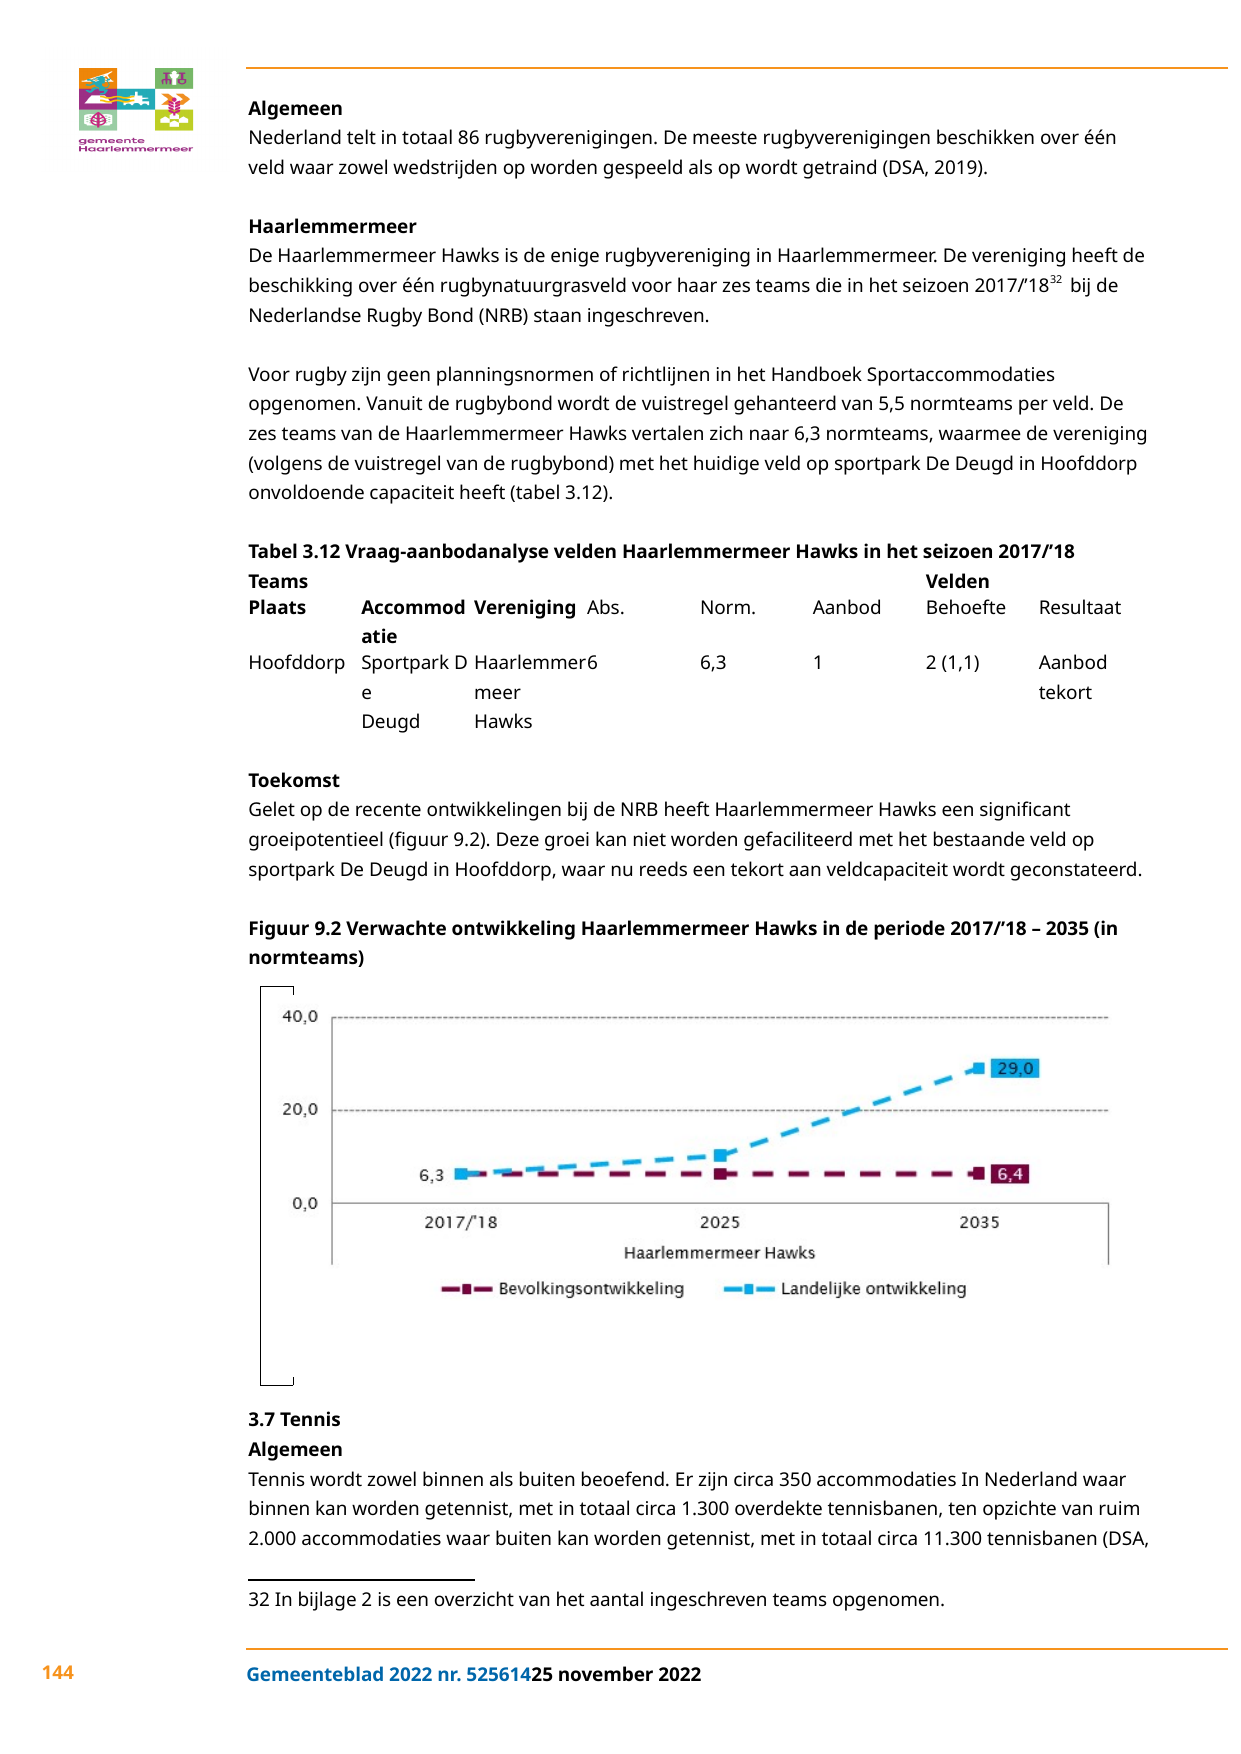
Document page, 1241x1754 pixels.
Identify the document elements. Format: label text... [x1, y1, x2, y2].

picture [268, 995, 1154, 1377]
text De Haarlemmermeer Hawks is de enige rugbyvereniging in Haarlemmermeer. De vereniging heeft de beschikking over één rugbynatuurgrasveld voor haar zes teams die in het seizoen 2017/’18 bij de Nederlandse Rugby Bond (NRB) staan ingeschreven. [248, 243, 1152, 328]
table_cell Aanbod tekort [1039, 649, 1152, 734]
text Figuur 9.2 Verwachte ontwikkeling Haarlemmermeer Hawks in de periode 2017/’18 – 2035 (in normteams) [248, 915, 1152, 970]
table_cell Accommodatie [361, 594, 474, 649]
text Voor rugby zijn geen planningsnormen of richtlijnen in het Handboek Sportaccommodaties opgenomen. Vanuit de rugbybond wordt de vuistregel gehanteerd van 5,5 normteams per veld. De zes teams van de Haarlemmermeer Hawks vertalen zich naar 6,3 normteams, waarmee de vereniging (volgens de vuistregel van de rugbybond) met het huidige veld op sportpark De Deugd in Hoofddorp onvoldoende capaciteit heeft (tabel 3.12). [248, 361, 1152, 505]
table_cell Abs. [587, 594, 700, 649]
table_cell Plaats [248, 594, 361, 649]
table_cell Haarlemmermeer Hawks [474, 649, 587, 734]
table_header [1039, 568, 1152, 594]
table_header [813, 568, 926, 594]
table_cell Hoofddorp [248, 649, 361, 734]
text Algemeen [248, 1436, 1152, 1462]
table_cell Norm. [700, 594, 813, 649]
text 3.7 Tennis [248, 1407, 1152, 1432]
table_cell Sportpark De Deugd [361, 649, 474, 734]
text Gelet op de recente ontwikkelingen bij de NRB heeft Haarlemmermeer Hawks een significant groeipotentieel (figuur 9.2). Deze groei kan niet worden gefaciliteerd met het bestaande veld op sportpark De Deugd in Hoofddorp, waar nu reeds een tekort aan veldcapaciteit wordt geconstateerd. [248, 797, 1152, 881]
table_cell Behoefte [926, 594, 1038, 649]
table_cell 6,3 [700, 649, 813, 734]
table_cell 6 [587, 649, 700, 734]
picture [41, 47, 231, 172]
text Nederland telt in totaal 86 rugbyverenigingen. De meeste rugbyverenigingen beschikken over één veld waar zowel wedstrijden op worden gespeeld als op wordt getraind (DSA, 2019). [248, 124, 1152, 180]
text In bijlage 2 is een overzicht van het aantal ingeschreven teams opgenomen. [248, 1586, 1152, 1612]
table_header Velden [926, 568, 1038, 594]
table_cell 2 (1,1) [926, 649, 1038, 734]
table_cell Aanbod [813, 594, 926, 649]
table_cell Resultaat [1039, 594, 1152, 649]
text Toekomst [248, 767, 1152, 793]
text Tabel 3.12 Vraag-aanbodanalyse velden Haarlemmermeer Hawks in het seizoen 2017/’18 [248, 538, 1152, 564]
table_cell 1 [813, 649, 926, 734]
text Haarlemmermeer [248, 213, 1152, 239]
table_cell Vereniging [474, 594, 587, 649]
table_header Teams [248, 568, 813, 594]
text Algemeen [248, 95, 1152, 121]
text Tennis wordt zowel binnen als buiten beoefend. Er zijn circa 350 accommodaties In Nederland waar binnen kan worden getennist, met in totaal circa 1.300 overdekte tennisbanen, ten opzichte van ruim 2.000 accommodaties waar buiten kan worden getennist, met in totaal circa 11.300 tennisbanen (DSA, [248, 1466, 1152, 1551]
